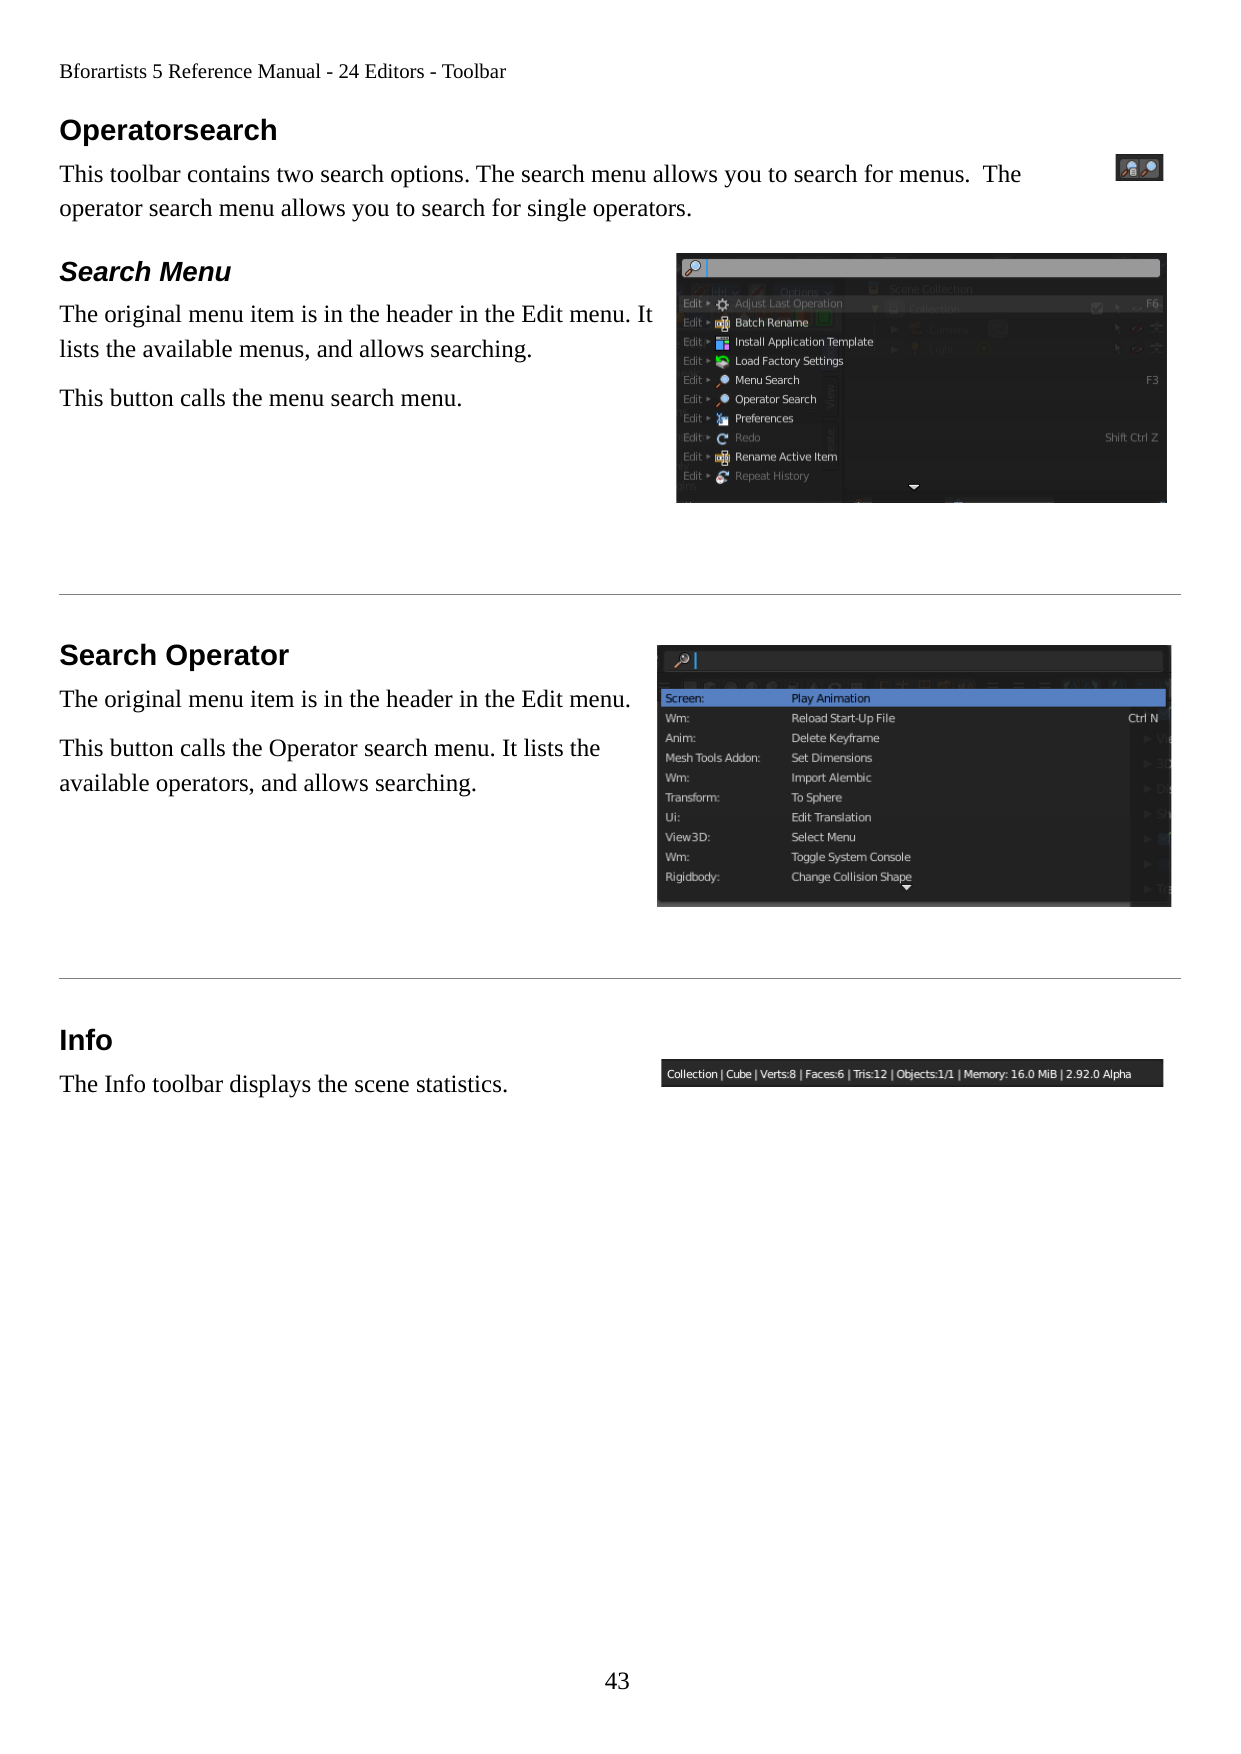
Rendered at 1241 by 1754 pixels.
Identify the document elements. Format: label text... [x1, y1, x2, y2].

text The original menu item is in the header in the Edit menu. [59, 684, 657, 713]
subtitle Operatorsearch [59, 113, 1181, 146]
subtitle Search Operator [59, 638, 1181, 672]
picture [676, 253, 1167, 503]
text This button calls the Operator search menu. It lists the available operators, and allows searching. [59, 733, 657, 796]
text This button calls the menu search menu. [59, 383, 676, 412]
text The Info toolbar displays the scene statistics. [59, 1069, 1181, 1098]
subtitle [1167, 255, 1181, 287]
subtitle Info [59, 1023, 1181, 1056]
picture [1115, 154, 1164, 181]
text This toolbar contains two search options. The search menu allows you to search for menus. The operator search menu allows you to search for single operators. [59, 159, 1181, 222]
subtitle Search Menu [59, 255, 676, 287]
picture [657, 645, 1172, 907]
text The original menu item is in the header in the Edit menu. It lists the available menus, and allows searching. [59, 299, 676, 362]
picture [661, 1059, 1164, 1087]
